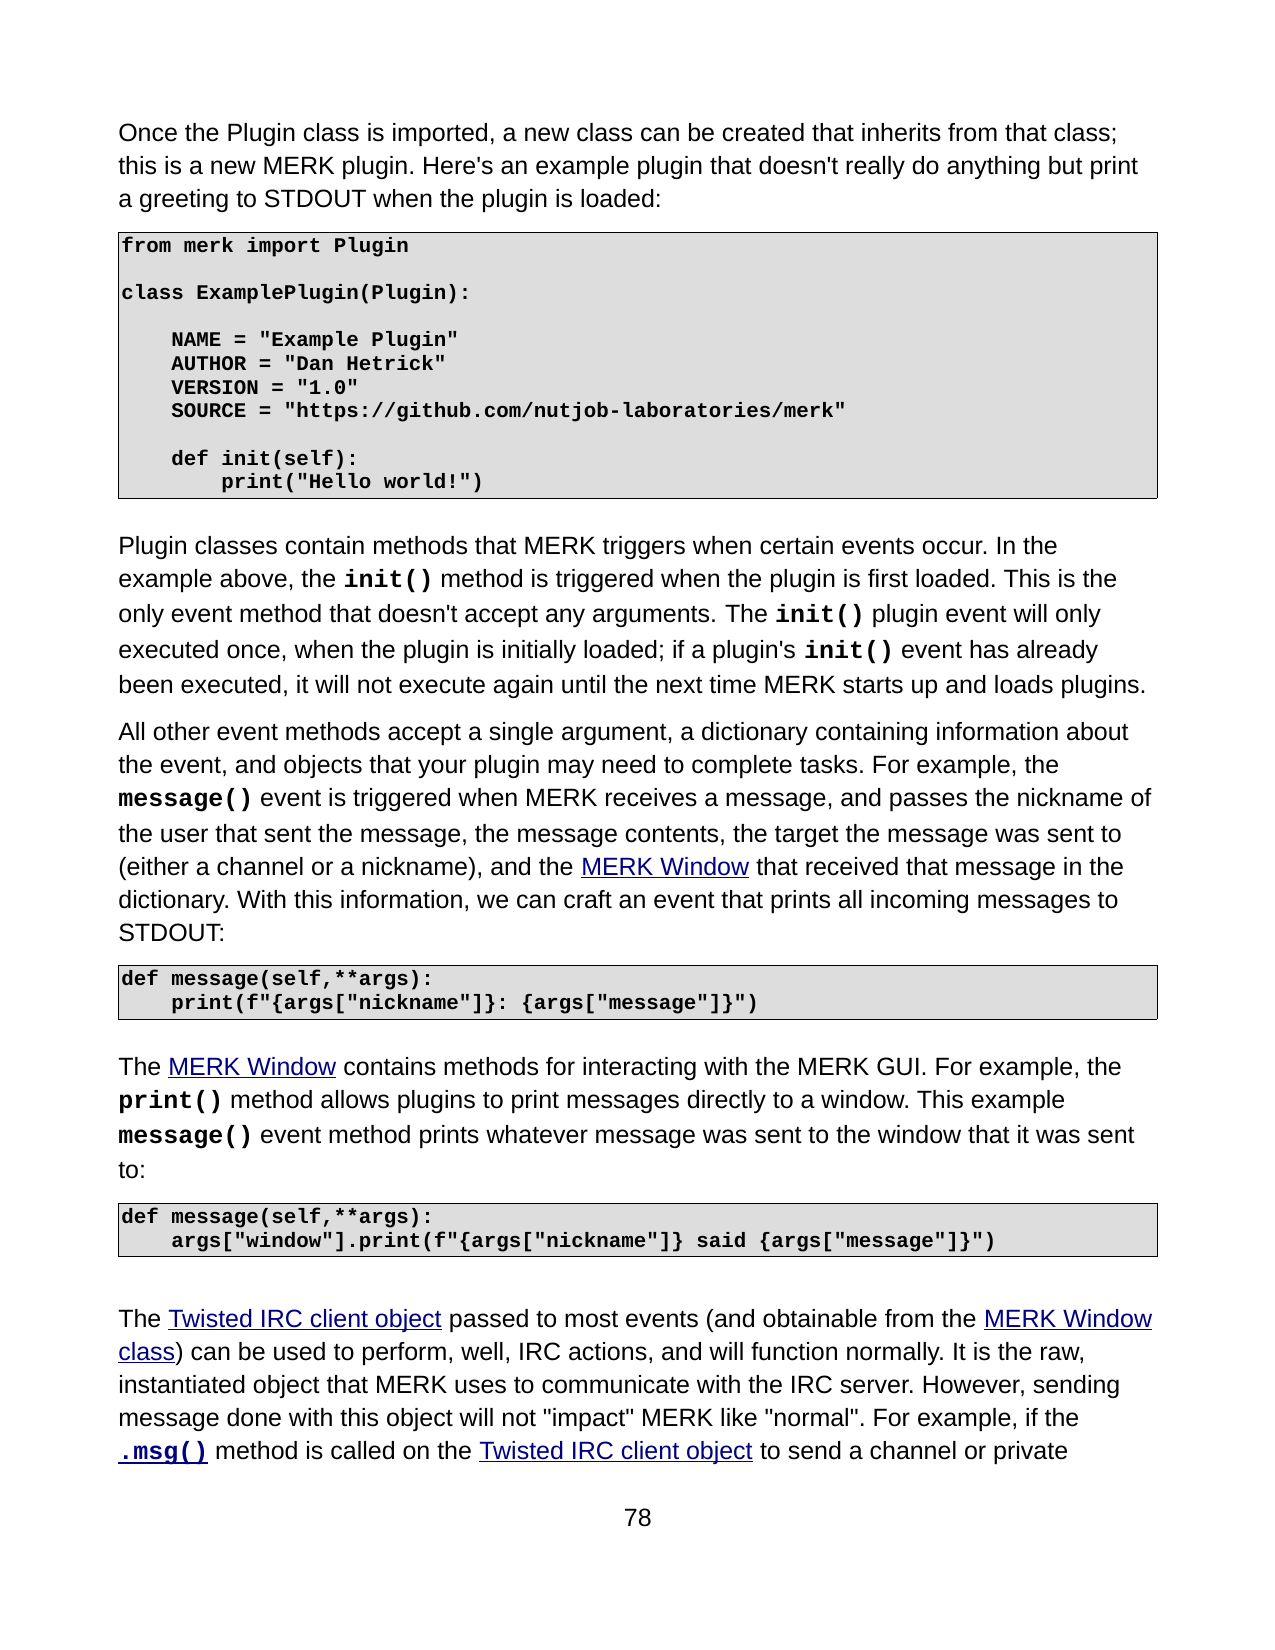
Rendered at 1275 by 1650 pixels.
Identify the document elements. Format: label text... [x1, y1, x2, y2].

text All other event methods accept a single argument, a dictionary containing information about the event, and objects that your plugin may need to complete tasks. For example, the message() event is triggered when MERK receives a message, and passes the nickname of the user that sent the message, the message contents, the target the message was sent to (either a channel or a nickname), and the MERK Window that received that message in the dictionary. With this information, we can craft an event that prints all incoming messages to STDOUT: [118, 717, 1157, 946]
table_header def message(self,**args): print(f"{args["nickname"]}: {args["message"]}") [119, 966, 1157, 1019]
text Once the Plugin class is imported, a new class can be created that inherits from that class; this is a new MERK plugin. Here's an example plugin that doesn't really do anything but print a greeting to STDOUT when the plugin is loaded: [118, 118, 1157, 213]
text Plugin classes contain methods that MERK triggers when certain events occur. In the example above, the init() method is triggered when the plugin is first loaded. This is the only event method that doesn't accept any arguments. The init() plugin event will only executed once, when the plugin is initially loaded; if a plugin's init() event has already been executed, it will not execute again until the next time MERK starts up and loads plugins. [118, 499, 1157, 698]
table_header from merk import Plugin class ExamplePlugin(Plugin): NAME = "Example Plugin" AUTHOR = "Dan Hetrick" VERSION = "1.0" SOURCE = "https://github.com/nutjob-laboratories/merk" def init(self): print("Hello world!") [119, 233, 1157, 498]
text The Twisted IRC client object passed to most events (and obtainable from the MERK Window class) can be used to perform, well, IRC actions, and will function normally. It is the raw, instantiated object that MERK uses to communicate with the IRC server. However, sending message done with this object will not "impact" MERK like "normal". For example, if the .msg() method is called on the Twisted IRC client object to send a channel or private [118, 1304, 1157, 1467]
table_header def message(self,**args): args["window"].print(f"{args["nickname"]} said {args["message"]}") [119, 1204, 1157, 1256]
text The MERK Window contains methods for interacting with the MERK GUI. For example, the print() method allows plugins to print messages directly to a window. This example message() event method prints whatever message was sent to the window that it was sent to: [118, 1020, 1157, 1184]
